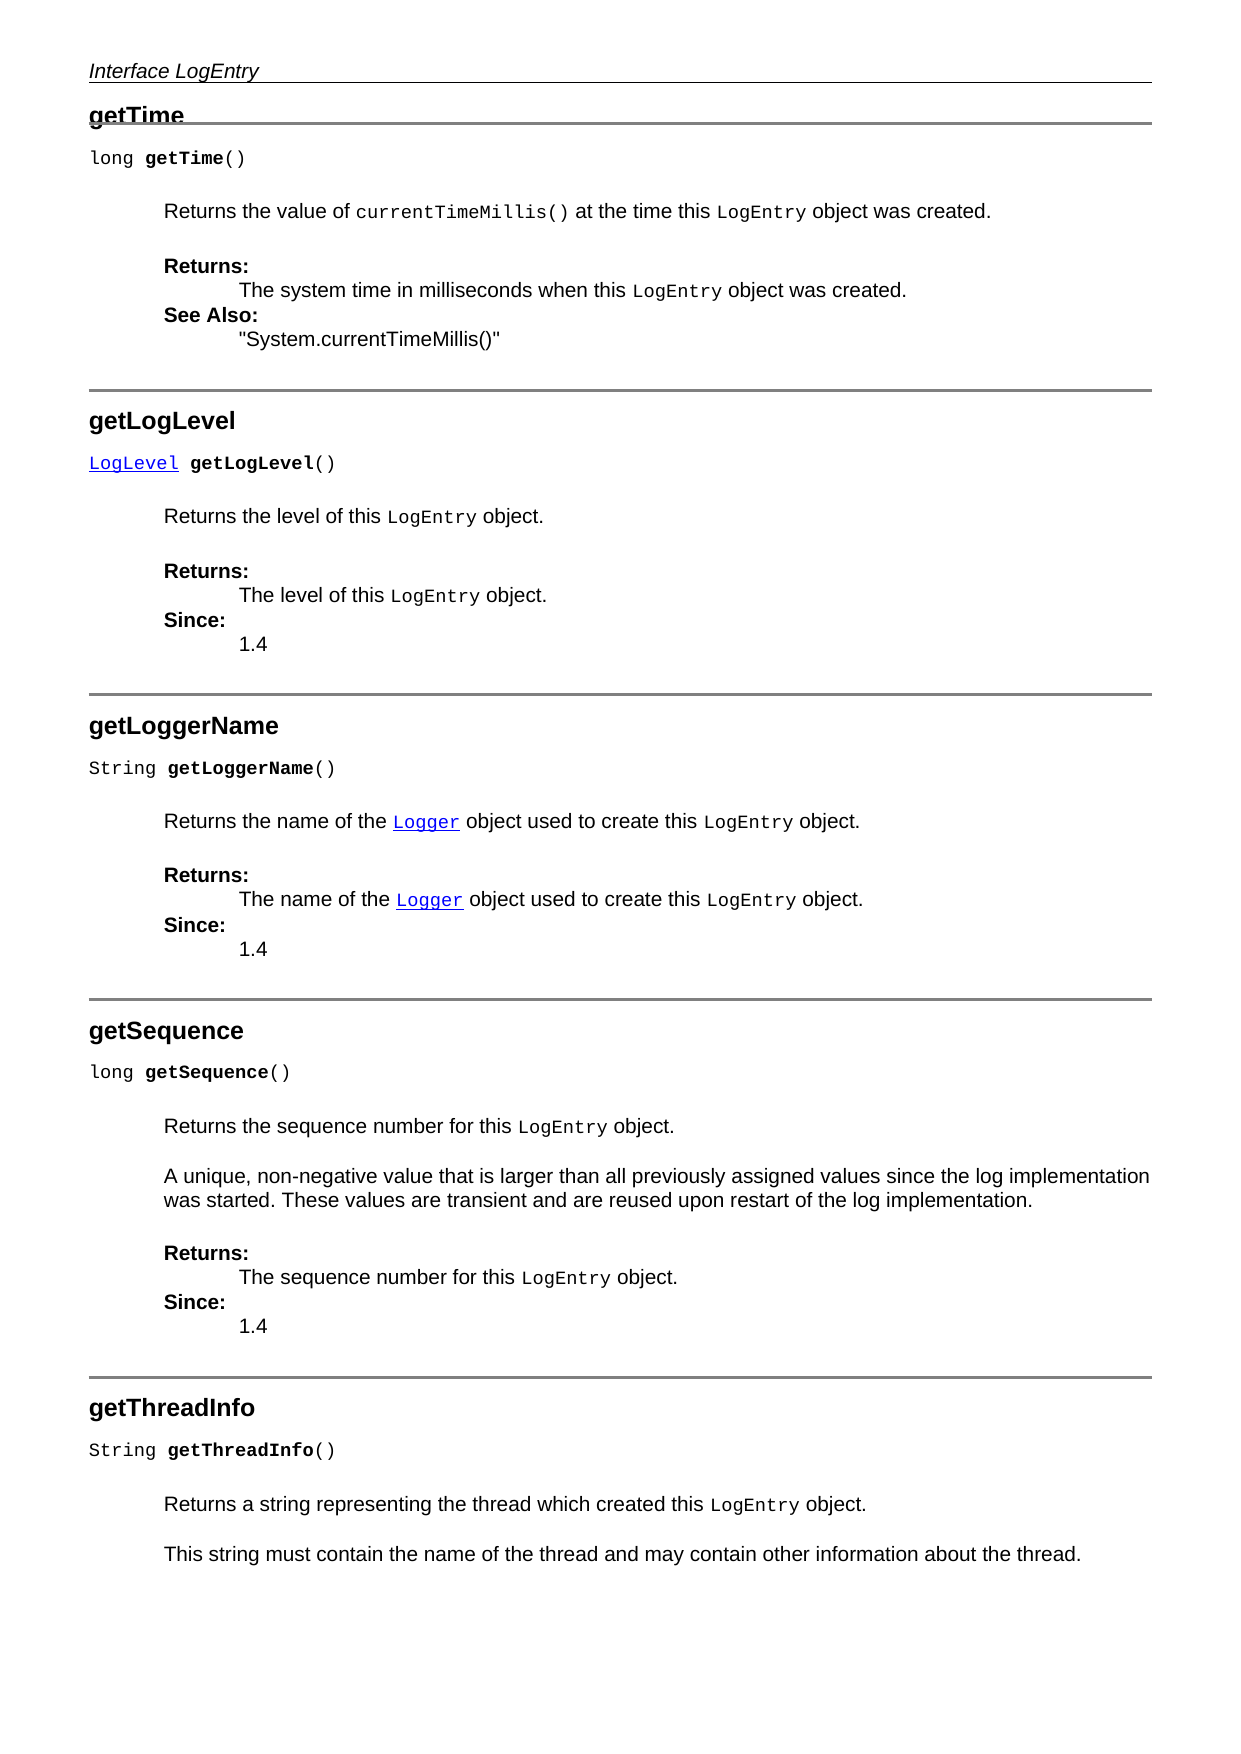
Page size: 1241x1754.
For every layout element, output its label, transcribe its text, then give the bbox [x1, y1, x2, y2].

text Returns a string representing the thread which created this LogEntry object. [163, 1491, 1152, 1517]
text Since: [163, 912, 1152, 936]
text long getTime() [88, 149, 1152, 170]
text The level of this LogEntry object. [238, 582, 1152, 608]
text Returns: [163, 558, 1152, 582]
text Since: [163, 608, 1152, 632]
text LogLevel getLogLevel() [88, 454, 1152, 475]
text long getSequence() [88, 1063, 1152, 1084]
text Returns the level of this LogEntry object. [163, 504, 1152, 529]
text String getThreadInfo() [88, 1441, 1152, 1462]
text Returns the sequence number for this LogEntry object. [163, 1114, 1152, 1139]
text "System.currentTimeMillis()" [238, 327, 1152, 351]
text 1.4 [238, 1314, 1152, 1338]
text The sequence number for this LogEntry object. [238, 1265, 1152, 1290]
text The system time in milliseconds when this LogEntry object was created. [238, 278, 1152, 303]
text A unique, non-negative value that is larger than all previously assigned values since the log implementation was started. These values are transient and are reused upon restart of the log implementation. [163, 1164, 1152, 1212]
text This string must contain the name of the thread and may contain other information about the thread. [163, 1542, 1152, 1566]
text String getLoggerName() [88, 758, 1152, 780]
text See Also: [163, 303, 1152, 327]
text 1.4 [238, 632, 1152, 656]
text Since: [163, 1290, 1152, 1314]
text Returns the value of currentTimeMillis() at the time this LogEntry object was created. [163, 199, 1152, 224]
text The name of the Logger object used to create this LogEntry object. [238, 887, 1152, 912]
text Returns: [163, 254, 1152, 278]
text Returns the name of the Logger object used to create this LogEntry object. [163, 809, 1152, 834]
text Returns: [163, 863, 1152, 887]
text 1.4 [238, 936, 1152, 960]
text Returns: [163, 1241, 1152, 1265]
